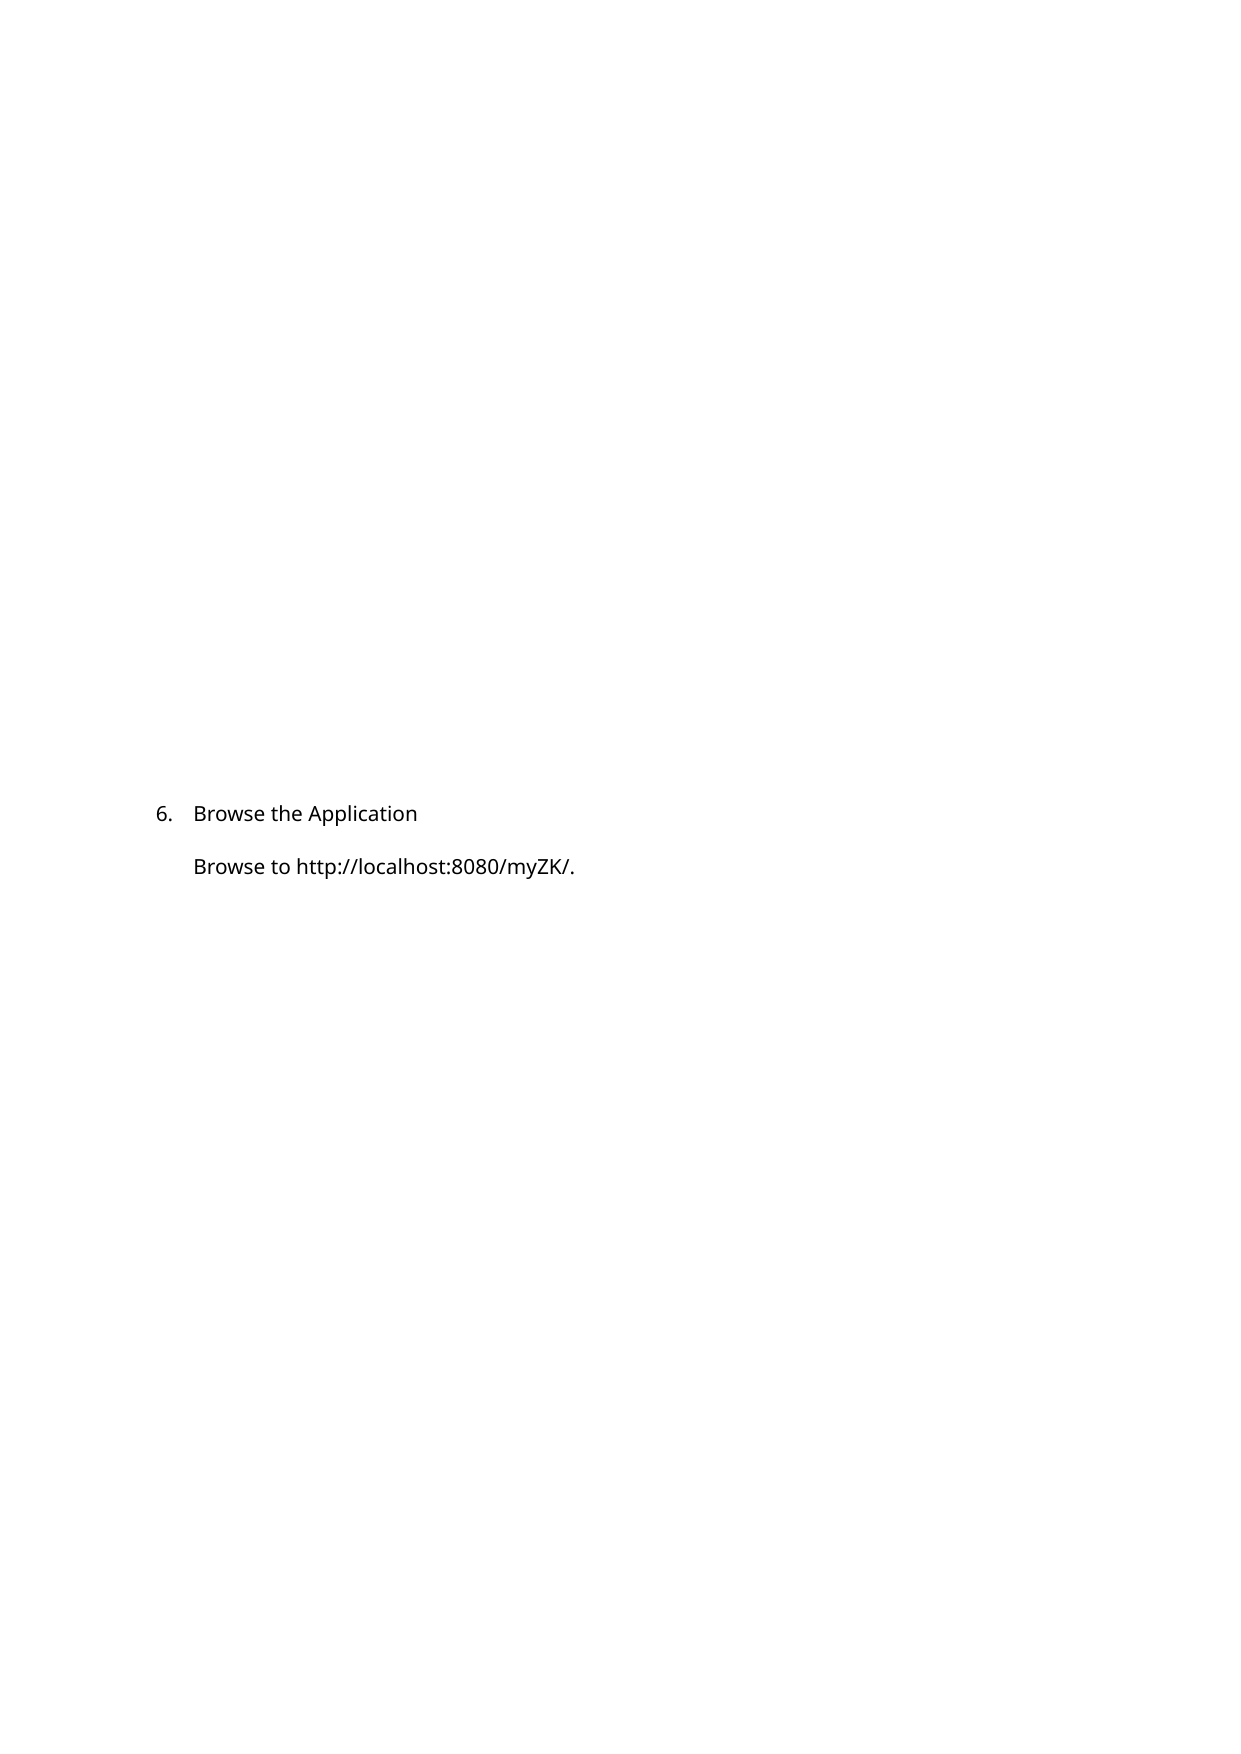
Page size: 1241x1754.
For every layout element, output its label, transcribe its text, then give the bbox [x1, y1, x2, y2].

list Browse the Application [156, 799, 1122, 827]
list Browse to http://localhost:8080/myZK/. [156, 852, 1122, 880]
